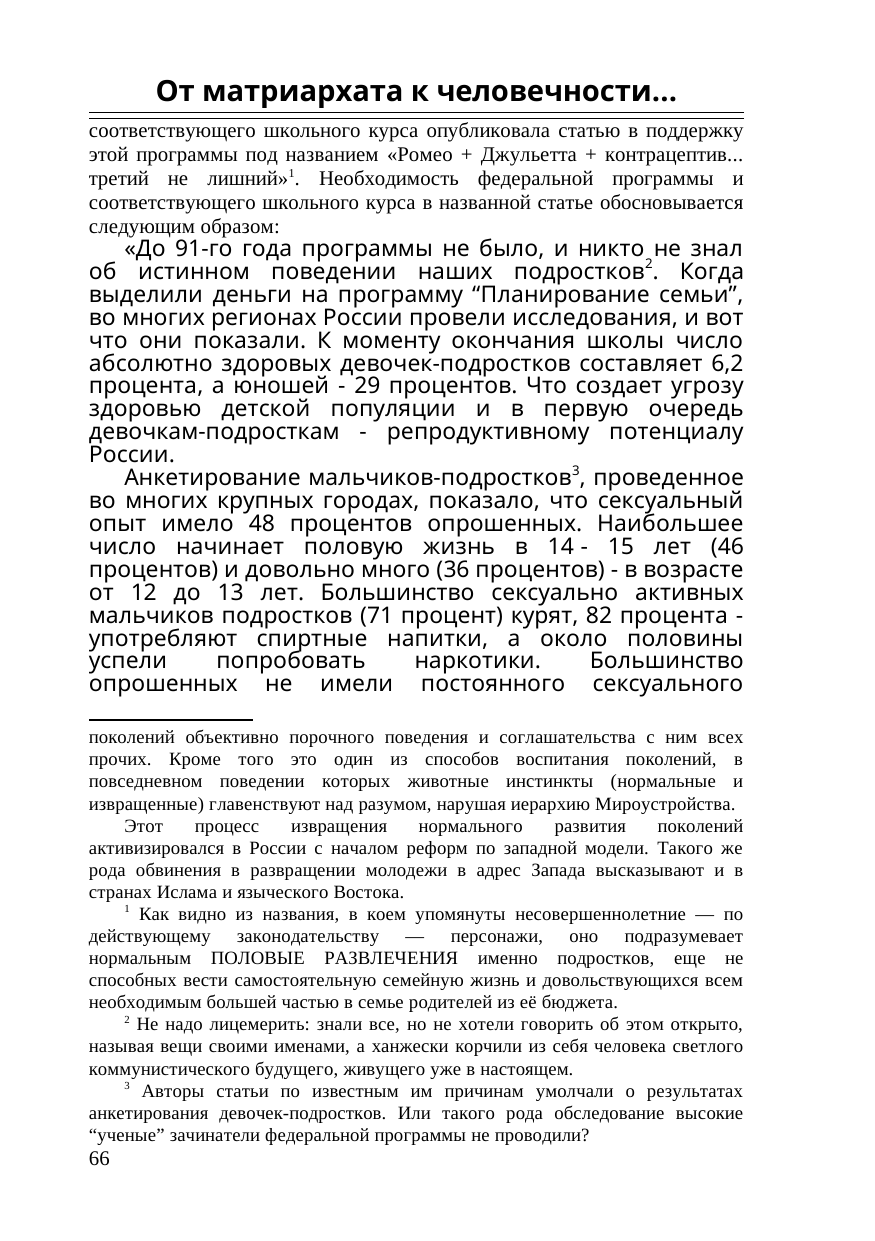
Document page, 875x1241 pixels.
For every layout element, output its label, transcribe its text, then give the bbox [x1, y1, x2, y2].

text Авторы статьи по известным им причинам умолчали о результатах анкетирования девочек-подростков. Или такого рода обследование высокие “ученые” зачинатели федеральной программы не проводили? [89, 1079, 744, 1145]
text Анкетирование мальчиков-подростков, проведенное во многих крупных городах, показало, что сексуальный опыт имело 48 процентов опрошенных. Наибольшее число начинает половую жизнь в 14 - 15 лет (46 процентов) и довольно много (36 процентов) - в возрасте от 12 до 13 лет. Большинство сексуально активных мальчиков подростков (71 процент) курят, 82 процента - употребляют спиртные напитки, а около половины успели попробовать наркотики. Большинство опрошенных не имели постоянного сексуального [89, 467, 744, 696]
text Как видно из названия, в коем упомянуты несовершеннолетние — по действующему законодательству — персонажи, оно подразумевает нормальным ПОЛОВЫЕ РАЗВЛЕЧЕНИЯ именно подростков, еще не способных вести самостоятельную семейную жизнь и довольствующихся всем необходимым большей частью в семье родителей из её бюджета. [89, 902, 744, 1013]
text поколений объективно порочного поведения и соглашательства с ним всех прочих. Кроме того это один из способов воспитания поколений, в повседневном поведении которых животные инстинкты (нормальные и извращенные) главенствуют над разумом, нарушая иерархию Мироустройства. [89, 726, 744, 814]
text Этот процесс извращения нормального развития поколений активизировался в России с началом реформ по западной модели. Такого же рода обвинения в развращении молодежи в адрес Запада высказывают и в странах Ислама и языческого Востока. [89, 814, 744, 902]
text «До 91‑го года программы не было, и никто не знал об истинном поведении наших подростков. Когда выделили деньги на программу “Планирование семьи”, во многих регионах России провели исследования, и вот что они показали. К моменту окончания школы число абсолютно здоровых девочек-подростков составляет 6,2 процента, а юношей - 29 процентов. Что создает угрозу здоровью детской популяции и в первую очередь девочкам-подросткам - репродуктивному потенциалу России. [89, 238, 744, 467]
text Не надо лицемерить: знали все, но не хотели говорить об этом открыто, называя вещи своими именами, а ханжески корчили из себя человека светлого коммунистического будущего, живущего уже в настоящем. [89, 1013, 744, 1079]
text соответствующего школьного курса опубликовала статью в поддержку этой программы под названием «Ромео + Джульетта + контрацептив... третий не лишний». Необходимость федеральной программы и соответствующего школьного курса в названной статье обосновывается следующим образом: [89, 119, 744, 238]
